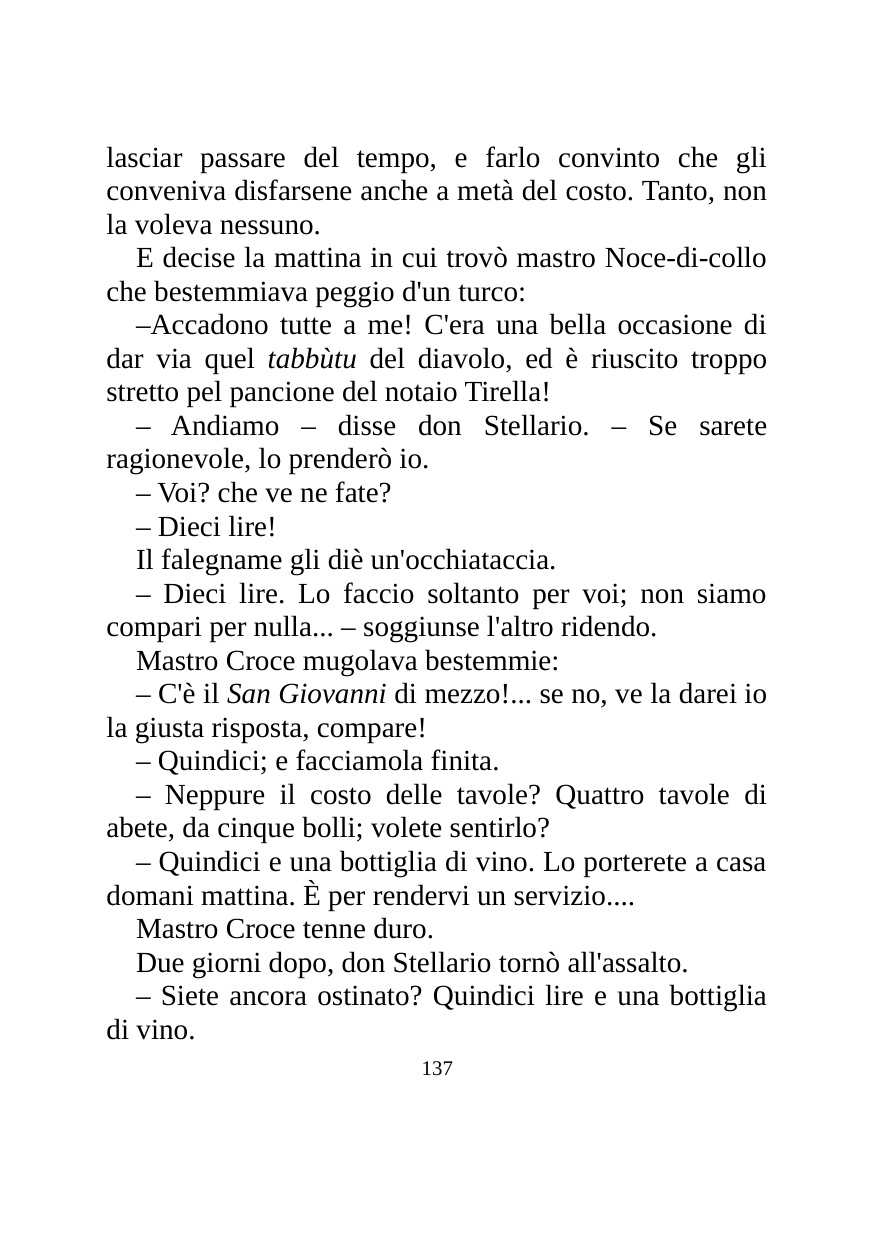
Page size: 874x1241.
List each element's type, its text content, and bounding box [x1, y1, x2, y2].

text – C'è il San Giovanni di mezzo!... se no, ve la darei io la giusta risposta, compare! [106, 676, 768, 743]
text lasciar passare del tempo, e farlo convinto che gli conveniva disfarsene anche a metà del costo. Tanto, non la voleva nessuno. [106, 140, 768, 240]
text Il falegname gli diè un'occhiataccia. [106, 542, 768, 576]
text – Dieci lire! [106, 509, 768, 542]
text Due giorni dopo, don Stellario tornò all'assalto. [106, 945, 768, 978]
text –Accadono tutte a me! C'era una bella occasione di dar via quel tabbùtu del diavolo, ed è riuscito troppo stretto pel pancione del notaio Tirella! [106, 307, 768, 408]
text – Quindici; e facciamola finita. [106, 743, 768, 777]
text – Andiamo – disse don Stellario. – Se sarete ragionevole, lo prenderò io. [106, 408, 768, 475]
text – Voi? che ve ne fate? [106, 475, 768, 509]
text – Neppure il costo delle tavole? Quattro tavole di abete, da cinque bolli; volete sentirlo? [106, 777, 768, 844]
text Mastro Croce mugolava bestemmie: [106, 643, 768, 676]
text – Siete ancora ostinato? Quindici lire e una bottiglia di vino. [106, 978, 768, 1045]
text – Quindici e una bottiglia di vino. Lo porterete a casa domani mattina. È per rendervi un servizio.... [106, 844, 768, 911]
text E decise la mattina in cui trovò mastro Noce-di-collo che bestemmiava peggio d'un turco: [106, 240, 768, 307]
text – Dieci lire. Lo faccio soltanto per voi; non siamo compari per nulla... – soggiunse l'altro ridendo. [106, 576, 768, 643]
text Mastro Croce tenne duro. [106, 911, 768, 945]
